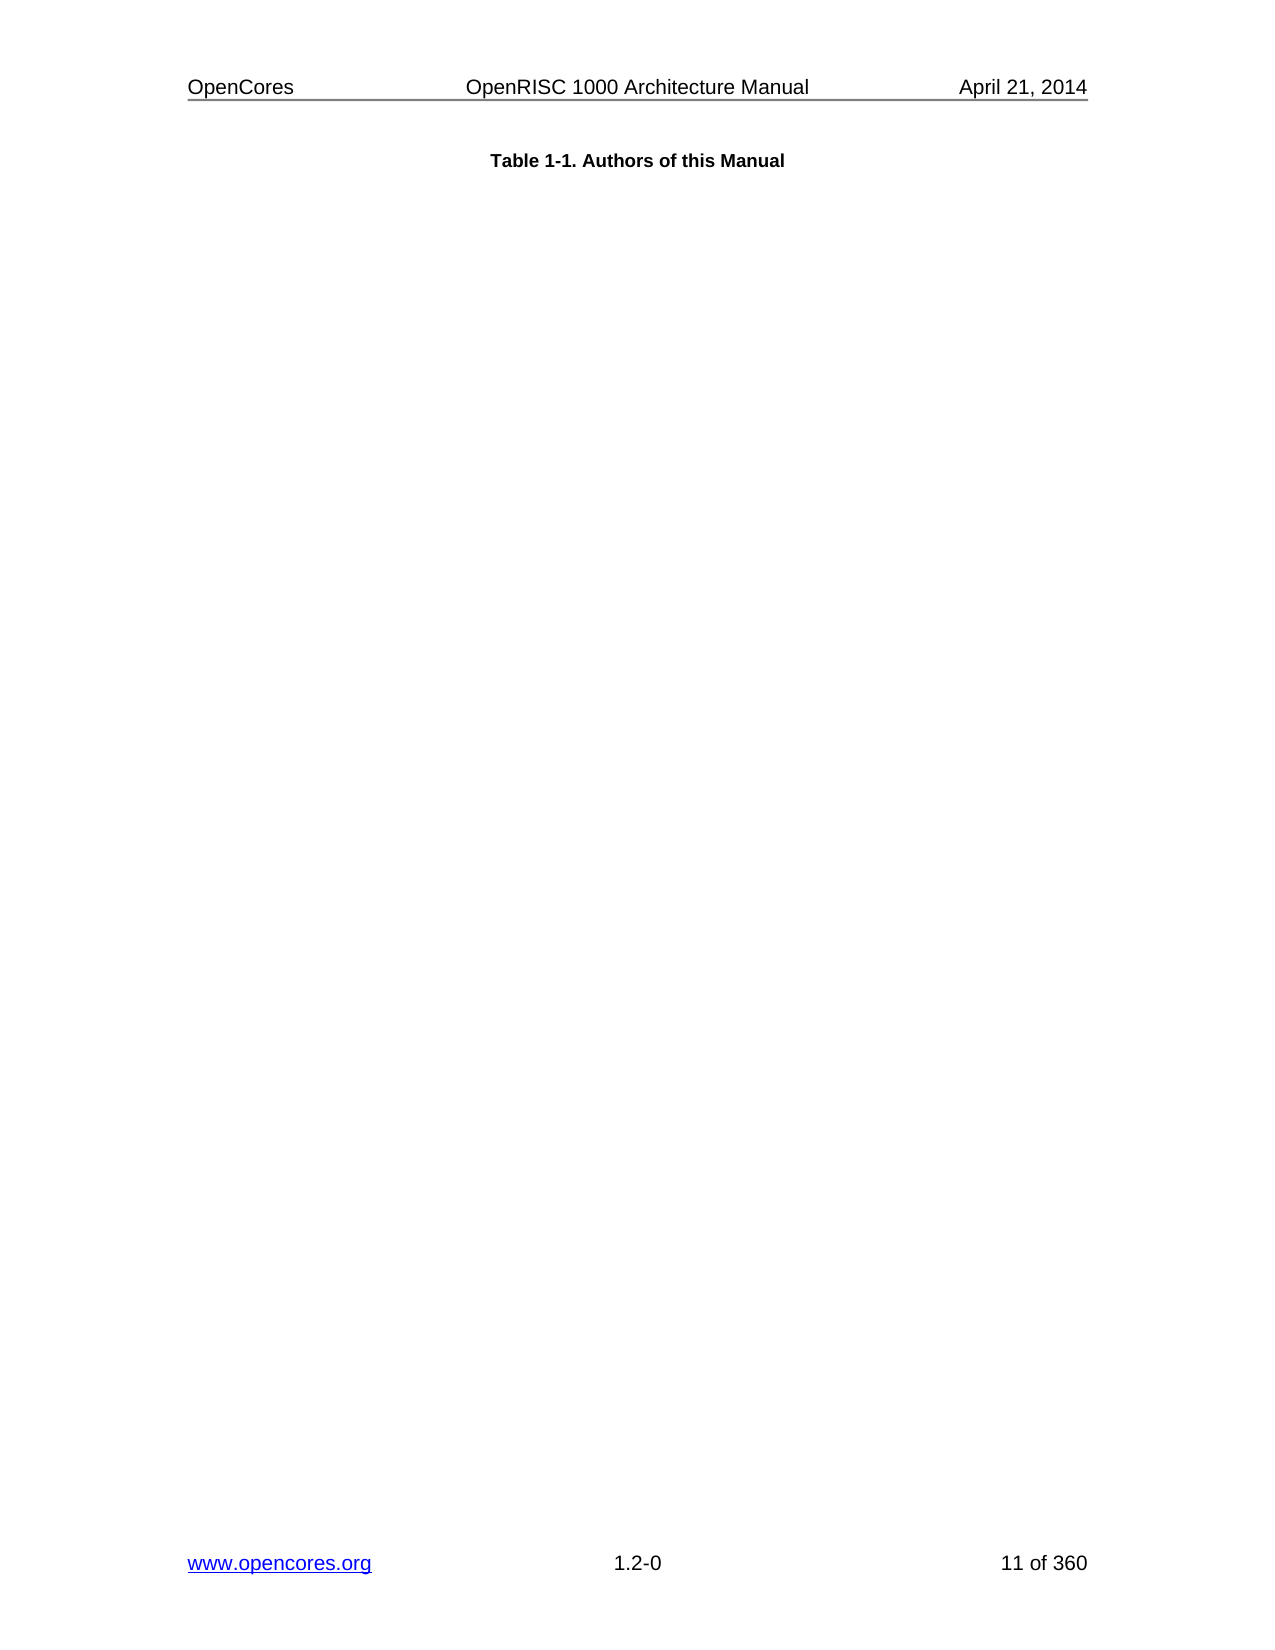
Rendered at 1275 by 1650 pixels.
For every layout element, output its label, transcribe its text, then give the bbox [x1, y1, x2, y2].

text Table 1-1. Authors of this Manual [187, 150, 1087, 172]
